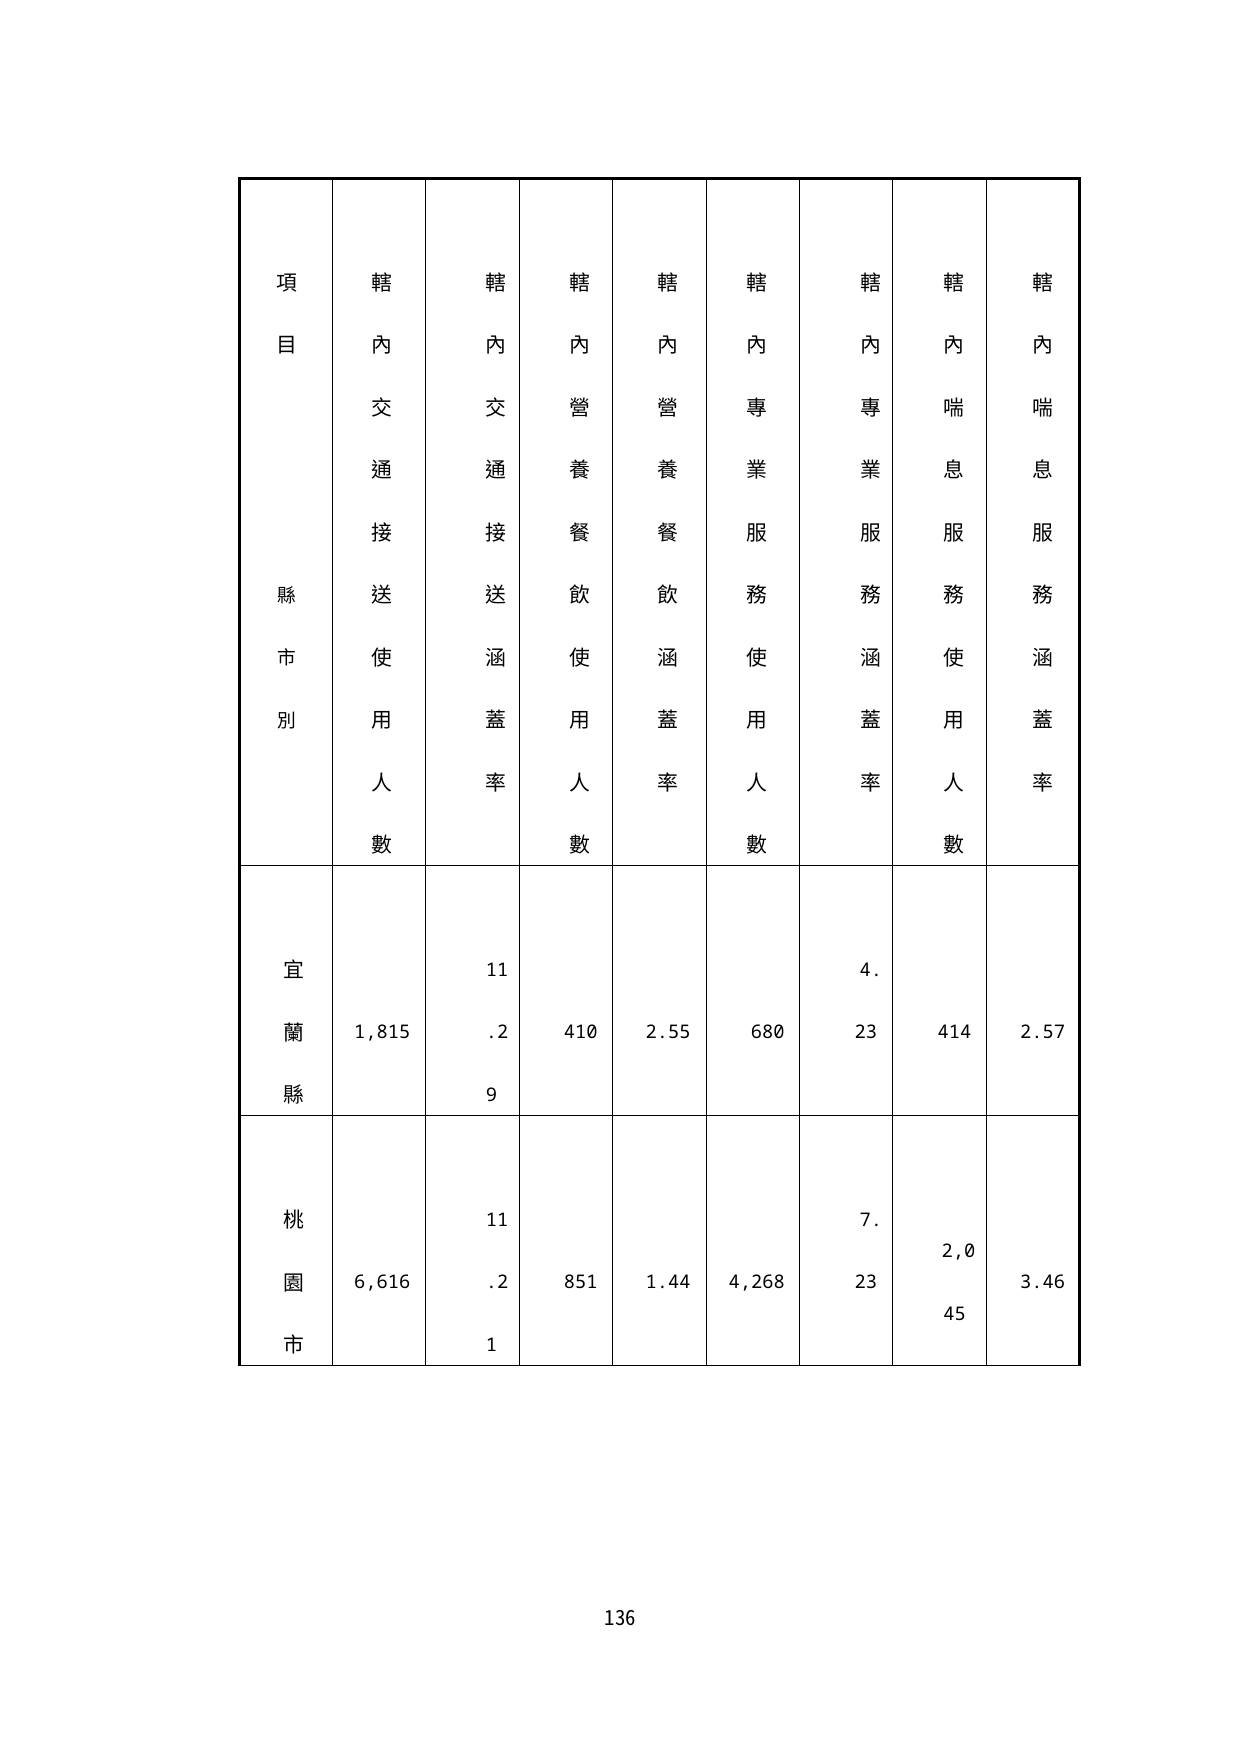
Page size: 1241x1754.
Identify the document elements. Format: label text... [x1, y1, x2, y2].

table_cell 桃園市 [241, 1116, 332, 1365]
table_header 轄內專業服務涵蓋率 [800, 180, 892, 865]
table_cell 680 [707, 866, 799, 1115]
table_cell 4,268 [707, 1116, 799, 1365]
table_cell 11.29 [426, 866, 519, 1115]
table_header 轄內交通接送使用人數 [333, 180, 425, 865]
table_cell 410 [520, 866, 612, 1115]
table_cell 宜蘭縣 [241, 866, 332, 1115]
table_header 轄內交通接送涵蓋率 [426, 180, 519, 865]
table_header 轄內專業服務使用人數 [707, 180, 799, 865]
table_cell 2,045 [893, 1116, 986, 1365]
table_header 轄內營養餐飲涵蓋率 [613, 180, 706, 865]
table_header 項目 縣市別 [241, 180, 332, 865]
table_header 轄內營養餐飲使用人數 [520, 180, 612, 865]
table_cell 7.23 [800, 1116, 892, 1365]
table_cell 851 [520, 1116, 612, 1365]
table_cell 4.23 [800, 866, 892, 1115]
table_cell 2.57 [987, 866, 1078, 1115]
table_cell 6,616 [333, 1116, 425, 1365]
table_cell 1.44 [613, 1116, 706, 1365]
table_header 轄內喘息服務涵蓋率 [987, 180, 1078, 865]
table_cell 2.55 [613, 866, 706, 1115]
table_cell 11.21 [426, 1116, 519, 1365]
table_header 轄內喘息服務使用人數 [893, 180, 986, 865]
table_cell 3.46 [987, 1116, 1078, 1365]
table_cell 1,815 [333, 866, 425, 1115]
table_cell 414 [893, 866, 986, 1115]
